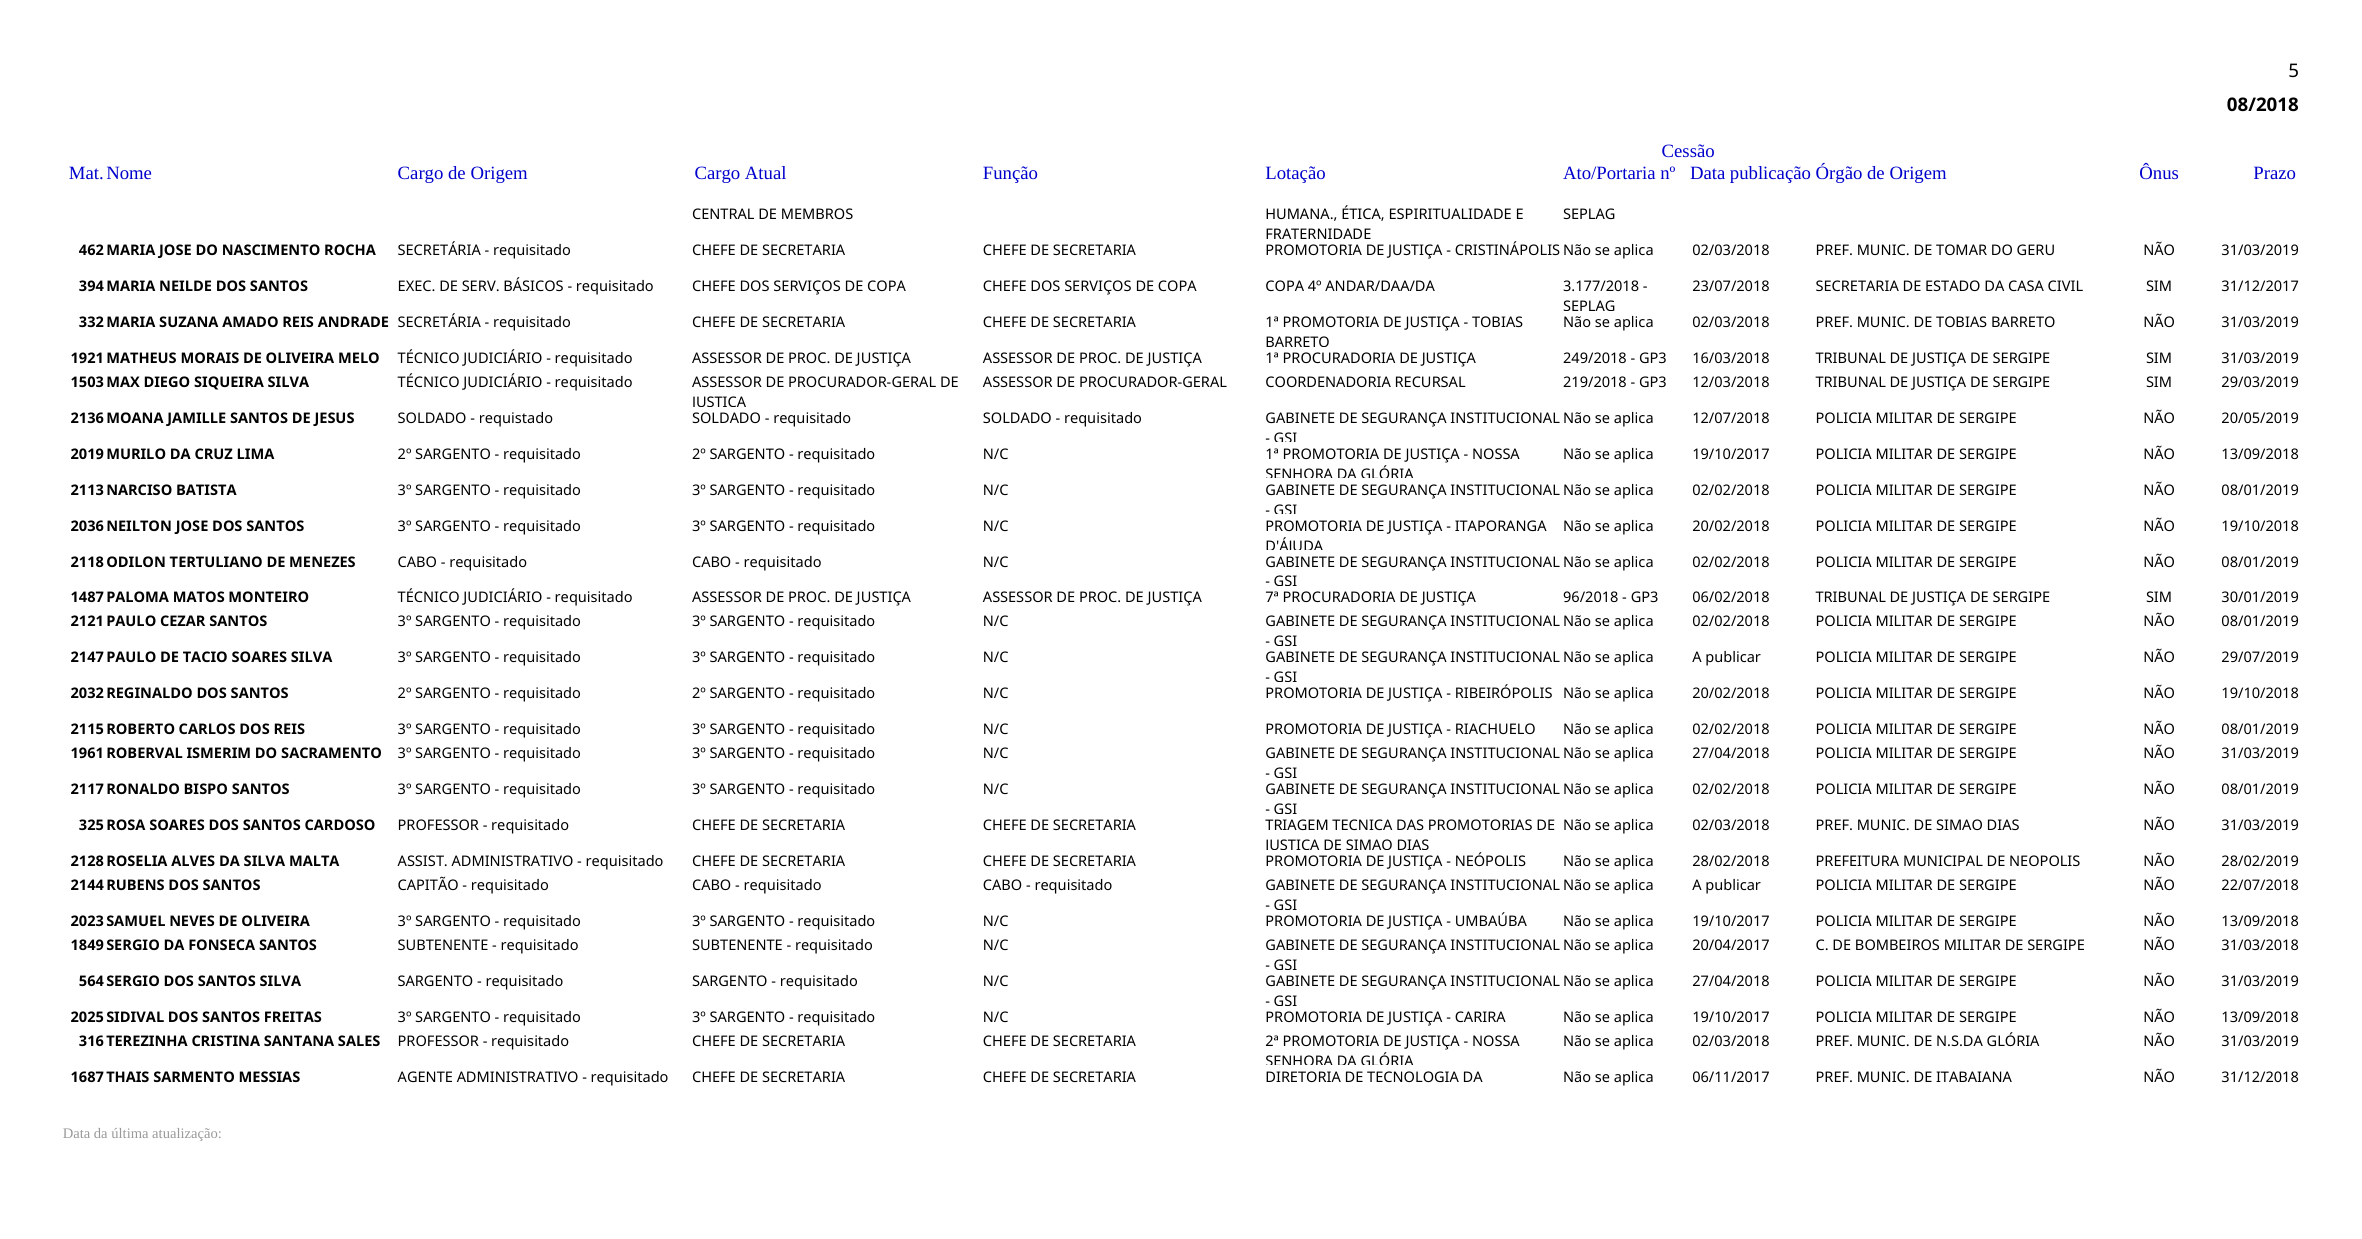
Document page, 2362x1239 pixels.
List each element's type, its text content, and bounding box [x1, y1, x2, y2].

table_cell REGINALDO DOS SANTOS [106, 683, 397, 706]
table_cell 1487 [63, 587, 103, 610]
table_cell Não se aplica [1563, 851, 1692, 873]
table_cell [0, 838, 1265, 849]
table_cell GABINETE DE SEGURANÇA INSTITUCIONAL - GSI [1265, 647, 1563, 682]
table_cell Não se aplica [1563, 240, 1692, 262]
table_cell [2299, 683, 2361, 706]
table_cell 23/07/2018 [1692, 276, 1815, 298]
table_cell 02/02/2018 [1692, 611, 1815, 634]
table_cell [1563, 538, 2361, 550]
table_cell 19/10/2018 [2199, 515, 2299, 538]
table_cell 19/10/2017 [1692, 911, 1815, 933]
table_cell [0, 502, 1265, 514]
table_cell POLICIA MILITAR DE SERGIPE [1815, 515, 2119, 538]
table_cell [0, 634, 1265, 646]
table_cell MARIA NEILDE DOS SANTOS [106, 276, 397, 298]
table_cell POLICIA MILITAR DE SERGIPE [1815, 683, 2119, 706]
table_cell Não se aplica [1563, 515, 1692, 538]
table_cell [0, 935, 63, 957]
table_cell PREFEITURA MUNICIPAL DE NEOPOLIS [1815, 851, 2119, 873]
table_cell 3.177/2018 - SEPLAG [1563, 276, 1692, 310]
table_cell 3º SARGENTO - requisitado [692, 1007, 983, 1029]
table_cell 3º SARGENTO - requisitado [692, 647, 983, 670]
table_cell 31/12/2017 [2199, 276, 2299, 298]
table_cell [1563, 706, 2361, 718]
table_cell 31/03/2019 [2199, 815, 2299, 837]
table_cell ROSA SOARES DOS SANTOS CARDOSO [106, 815, 397, 837]
table_cell POLICIA MILITAR DE SERGIPE [1815, 480, 2119, 502]
table_cell ASSESSOR DE PROCURADOR-GERAL DE JUSTIÇA [692, 372, 983, 406]
table_cell CHEFE DE SECRETARIA [692, 1031, 983, 1053]
table_cell ASSESSOR DE PROC. DE JUSTIÇA [692, 587, 983, 610]
table_cell [0, 971, 63, 993]
table_cell MARIA JOSE DO NASCIMENTO ROCHA [106, 240, 397, 262]
table_cell 06/02/2018 [1692, 587, 1815, 610]
table_cell [2299, 743, 2361, 766]
table_cell CHEFE DE SECRETARIA [983, 851, 1265, 873]
table_cell TRIBUNAL DE JUSTIÇA DE SERGIPE [1815, 372, 2119, 394]
table_cell CHEFE DOS SERVIÇOS DE COPA [692, 276, 983, 298]
table_cell 31/03/2019 [2199, 240, 2299, 262]
table_cell NÃO [2119, 683, 2199, 706]
table_cell [0, 430, 1265, 442]
table_cell COPA 4º ANDAR/DAA/DA [1265, 276, 1563, 298]
table_cell 3º SARGENTO - requisitado [692, 719, 983, 742]
table_cell PROMOTORIA DE JUSTIÇA - RIBEIRÓPOLIS [1265, 683, 1563, 718]
table_cell 31/03/2019 [2199, 348, 2299, 370]
table_cell GABINETE DE SEGURANÇA INSTITUCIONAL - GSI [1265, 971, 1563, 1005]
table_cell ROBERVAL ISMERIM DO SACRAMENTO [106, 743, 397, 766]
table_cell [0, 372, 63, 394]
table_cell 31/03/2019 [2199, 312, 2299, 334]
table_cell N/C [983, 971, 1265, 993]
table_cell NÃO [2119, 1031, 2199, 1053]
table_cell PREF. MUNIC. DE SIMAO DIAS [1815, 815, 2119, 837]
table_cell [2299, 312, 2361, 334]
table_cell 3º SARGENTO - requisitado [398, 743, 692, 766]
table_cell [1563, 766, 2361, 777]
table_cell [0, 1053, 1265, 1065]
table_cell NÃO [2119, 240, 2199, 262]
table_cell [2299, 815, 2361, 837]
table_cell 20/02/2018 [1692, 515, 1815, 538]
table_cell [2299, 57, 2361, 84]
table_cell POLICIA MILITAR DE SERGIPE [1815, 779, 2119, 801]
table_cell MOANA JAMILLE SANTOS DE JESUS [106, 408, 397, 430]
table_cell [1563, 1053, 2361, 1065]
table_cell [0, 611, 63, 634]
table_cell 02/02/2018 [1692, 551, 1815, 574]
table_cell NÃO [2119, 815, 2199, 837]
table_cell 3º SARGENTO - requisitado [692, 779, 983, 801]
table_cell [2299, 408, 2361, 430]
table_cell N/C [983, 611, 1265, 634]
table_cell 20/05/2019 [2199, 408, 2299, 430]
table_cell [0, 57, 2148, 84]
table_cell [1563, 838, 2361, 849]
table_cell N/C [983, 719, 1265, 742]
table_cell GABINETE DE SEGURANÇA INSTITUCIONAL - GSI [1265, 779, 1563, 813]
table_cell N/C [983, 444, 1265, 466]
table_cell 3º SARGENTO - requisitado [398, 911, 692, 933]
table_cell 19/10/2017 [1692, 444, 1815, 466]
table_cell [2299, 551, 2361, 574]
table_cell POLICIA MILITAR DE SERGIPE [1815, 647, 2119, 670]
table_cell [0, 1007, 63, 1029]
table_cell [0, 1031, 63, 1053]
table_cell [1563, 502, 2361, 514]
table_cell [1563, 993, 2361, 1005]
table_cell 2144 [63, 875, 103, 897]
table_cell 29/07/2019 [2199, 647, 2299, 670]
table_cell NÃO [2119, 480, 2199, 502]
table_cell [1692, 204, 2361, 226]
table_cell EXEC. DE SERV. BÁSICOS - requisitado [398, 276, 692, 298]
table_cell [0, 515, 63, 538]
table_cell NÃO [2119, 935, 2199, 957]
table_cell 2121 [63, 611, 103, 634]
table_cell PREF. MUNIC. DE TOBIAS BARRETO [1815, 312, 2119, 334]
table_cell [0, 683, 63, 706]
table_cell NÃO [2119, 875, 2199, 897]
table_cell GABINETE DE SEGURANÇA INSTITUCIONAL - GSI [1265, 875, 1563, 909]
table_cell [0, 897, 1265, 909]
table_cell ASSESSOR DE PROC. DE JUSTIÇA [983, 348, 1265, 370]
table_cell [0, 162, 60, 192]
table_cell 28/02/2018 [1692, 851, 1815, 873]
table_cell 219/2018 - GP3 [1563, 372, 1692, 394]
table_cell TEREZINHA CRISTINA SANTANA SALES [106, 1031, 397, 1053]
table_cell 2023 [63, 911, 103, 933]
table_cell 1921 [63, 348, 103, 370]
table_cell NÃO [2119, 743, 2199, 766]
table_cell CABO - requisitado [983, 875, 1265, 897]
table_cell [0, 719, 63, 742]
table_cell [0, 743, 63, 766]
table_cell 27/04/2018 [1692, 743, 1815, 766]
table_cell ASSESSOR DE PROC. DE JUSTIÇA [983, 587, 1265, 610]
table_cell A publicar [1692, 875, 1815, 897]
table_cell 2147 [63, 647, 103, 670]
table_cell Mat. [60, 162, 103, 192]
table_cell SIM [2119, 276, 2199, 298]
table_cell [2299, 480, 2361, 502]
table_cell TÉCNICO JUDICIÁRIO - requisitado [398, 372, 692, 394]
table_cell [0, 312, 63, 334]
table_cell PROMOTORIA DE JUSTIÇA - UMBAÚBA [1265, 911, 1563, 933]
table_cell [2299, 1031, 2361, 1053]
table_cell 02/02/2018 [1692, 779, 1815, 801]
table_cell 31/03/2019 [2199, 1031, 2299, 1053]
table_cell [0, 1066, 63, 1089]
table_cell 12/03/2018 [1692, 372, 1815, 394]
table_cell SUBTENENTE - requisitado [692, 935, 983, 957]
table_cell TRIBUNAL DE JUSTIÇA DE SERGIPE [1815, 348, 2119, 370]
table_cell 08/01/2019 [2199, 480, 2299, 502]
table_cell 3º SARGENTO - requisitado [398, 480, 692, 502]
table_cell NÃO [2119, 779, 2199, 801]
table_cell CENTRAL DE MEMBROS [692, 204, 983, 226]
table_cell 462 [63, 240, 103, 262]
table_cell [983, 394, 2361, 406]
table_cell 3º SARGENTO - requisitado [398, 515, 692, 538]
table_cell TÉCNICO JUDICIÁRIO - requisitado [398, 348, 692, 370]
table_cell [0, 1089, 2361, 1102]
table_cell [0, 706, 1265, 718]
table_cell Não se aplica [1563, 408, 1692, 430]
table_cell [0, 574, 1265, 586]
table_cell [0, 538, 1265, 550]
table_cell 316 [63, 1031, 103, 1053]
table_cell [1563, 957, 2361, 969]
table_cell N/C [983, 647, 1265, 670]
table_cell [0, 125, 2361, 136]
table_cell 2036 [63, 515, 103, 538]
table_cell [0, 551, 63, 574]
table_cell NÃO [2119, 444, 2199, 466]
table_cell 2115 [63, 719, 103, 742]
table_cell Não se aplica [1563, 1007, 1692, 1029]
table_cell MARIA SUZANA AMADO REIS ANDRADE [106, 312, 397, 334]
table_cell 394 [63, 276, 103, 298]
table_cell 2136 [63, 408, 103, 430]
table_cell 29/03/2019 [2199, 372, 2299, 394]
table_cell PAULO DE TACIO SOARES SILVA [106, 647, 397, 670]
table_cell 31/03/2018 [2199, 935, 2299, 957]
table_cell Lotação [1265, 162, 1563, 192]
table_cell HUMANA., ÉTICA, ESPIRITUALIDADE E FRATERNIDADE [1265, 204, 1563, 238]
table_cell 2128 [63, 851, 103, 873]
table_cell 1ª PROMOTORIA DE JUSTIÇA - TOBIAS BARRETO [1265, 312, 1563, 346]
table_cell NÃO [2119, 408, 2199, 430]
table_cell Ônus [2119, 162, 2199, 192]
table_cell 564 [63, 971, 103, 993]
table_cell CHEFE DE SECRETARIA [983, 240, 1265, 262]
table_cell NÃO [2119, 719, 2199, 742]
table_cell THAIS SARMENTO MESSIAS [106, 1066, 397, 1089]
table_cell 3º SARGENTO - requisitado [398, 611, 692, 634]
table_cell PROMOTORIA DE JUSTIÇA - RIACHUELO [1265, 719, 1563, 742]
table_cell 1ª PROMOTORIA DE JUSTIÇA - NOSSA SENHORA DA GLÓRIA [1265, 444, 1563, 478]
table_cell Prazo [2199, 162, 2296, 192]
table_cell 08/01/2019 [2199, 551, 2299, 574]
table_cell COORDENADORIA RECURSAL [1265, 372, 1563, 394]
table_cell PROMOTORIA DE JUSTIÇA - CARIRA [1265, 1007, 1563, 1029]
table_cell GABINETE DE SEGURANÇA INSTITUCIONAL - GSI [1265, 551, 1563, 586]
table_cell [1813, 140, 2361, 162]
table_cell [2299, 719, 2361, 742]
table_cell SECRETÁRIA - requisitado [398, 240, 692, 262]
table_cell NÃO [2119, 1066, 2199, 1089]
table_cell 3º SARGENTO - requisitado [692, 611, 983, 634]
table_cell Nome [106, 162, 397, 192]
table_cell [2299, 1007, 2361, 1029]
table_cell Não se aplica [1563, 480, 1692, 502]
table_cell [1563, 670, 2361, 682]
table_cell ODILON TERTULIANO DE MENEZES [106, 551, 397, 574]
table_cell [0, 408, 63, 430]
table_cell PROMOTORIA DE JUSTIÇA - NEÓPOLIS [1265, 851, 1563, 873]
table_cell NEILTON JOSE DOS SANTOS [106, 515, 397, 538]
table_cell 13/09/2018 [2199, 911, 2299, 933]
table_cell [2296, 162, 2361, 192]
table_cell 02/02/2018 [1692, 480, 1815, 502]
table_cell POLICIA MILITAR DE SERGIPE [1815, 719, 2119, 742]
table_cell TRIBUNAL DE JUSTIÇA DE SERGIPE [1815, 587, 2119, 610]
table_cell GABINETE DE SEGURANÇA INSTITUCIONAL - GSI [1265, 611, 1563, 646]
table_cell NÃO [2119, 1007, 2199, 1029]
table_cell GABINETE DE SEGURANÇA INSTITUCIONAL - GSI [1265, 480, 1563, 514]
table_cell N/C [983, 911, 1265, 933]
table_cell PROFESSOR - requisitado [398, 815, 692, 837]
table_cell 19/10/2017 [1692, 1007, 1815, 1029]
table_cell N/C [983, 515, 1265, 538]
table_cell NÃO [2119, 971, 2199, 993]
table_cell Não se aplica [1563, 815, 1692, 837]
table_cell CHEFE DE SECRETARIA [983, 312, 1265, 334]
table_cell 249/2018 - GP3 [1563, 348, 1692, 370]
table_cell [1563, 897, 2361, 909]
table_cell [0, 911, 63, 933]
table_cell Data publicação [1690, 162, 1815, 192]
table_cell 31/03/2019 [2199, 743, 2299, 766]
table_cell POLICIA MILITAR DE SERGIPE [1815, 408, 2119, 430]
table_cell 3º SARGENTO - requisitado [692, 515, 983, 538]
table_cell Não se aplica [1563, 444, 1692, 466]
table_cell [2299, 647, 2361, 670]
table_cell POLICIA MILITAR DE SERGIPE [1815, 1007, 2119, 1029]
table_cell [0, 195, 2361, 202]
table_cell C. DE BOMBEIROS MILITAR DE SERGIPE [1815, 935, 2119, 957]
table_cell 20/04/2017 [1692, 935, 1815, 957]
table_cell RONALDO BISPO SANTOS [106, 779, 397, 801]
table_cell RUBENS DOS SANTOS [106, 875, 397, 897]
table_cell [2299, 276, 2361, 298]
table_cell [0, 957, 1265, 969]
table_cell CAPITÃO - requisitado [398, 875, 692, 897]
table_cell [1563, 334, 2361, 346]
table_cell 2º SARGENTO - requisitado [692, 444, 983, 466]
table_cell DIRETORIA DE TECNOLOGIA DA [1265, 1066, 1563, 1089]
table_cell 2117 [63, 779, 103, 801]
table_cell CABO - requisitado [692, 551, 983, 574]
table_cell 31/03/2019 [2199, 971, 2299, 993]
table_cell [0, 779, 63, 801]
table_cell 2025 [63, 1007, 103, 1029]
table_cell [2299, 587, 2361, 610]
table_cell Ato/Portaria nº [1563, 162, 1690, 192]
table_cell SIM [2119, 372, 2199, 394]
table_cell 3º SARGENTO - requisitado [692, 480, 983, 502]
table_cell NÃO [2119, 851, 2199, 873]
table_cell 1ª PROCURADORIA DE JUSTIÇA [1265, 348, 1563, 370]
table_cell [0, 276, 63, 298]
table_cell N/C [983, 779, 1265, 801]
table_cell [0, 875, 63, 897]
table_cell [2299, 372, 2361, 394]
table_cell NÃO [2119, 911, 2199, 933]
table_cell [0, 466, 1265, 478]
table_cell [1563, 801, 2361, 813]
table_cell [0, 298, 1563, 310]
table_cell [0, 334, 1265, 346]
table_cell Cargo de Origem [398, 162, 692, 192]
table_cell PROFESSOR - requisitado [398, 1031, 692, 1053]
table_cell SEPLAG [1563, 204, 1692, 226]
table_cell 02/03/2018 [1692, 1031, 1815, 1053]
table_cell Não se aplica [1563, 971, 1692, 993]
table_cell [2299, 779, 2361, 801]
table_cell [0, 815, 63, 837]
table_cell POLICIA MILITAR DE SERGIPE [1815, 971, 2119, 993]
table_cell 08/01/2019 [2199, 719, 2299, 742]
table_cell SARGENTO - requisitado [398, 971, 692, 993]
table_cell SAMUEL NEVES DE OLIVEIRA [106, 911, 397, 933]
table_cell [0, 85, 2361, 91]
table_cell SOLDADO - requistado [398, 408, 692, 430]
table_cell Não se aplica [1563, 683, 1692, 706]
table_cell 3º SARGENTO - requisitado [398, 779, 692, 801]
table_cell 96/2018 - GP3 [1563, 587, 1692, 610]
table_cell 02/03/2018 [1692, 312, 1815, 334]
table_cell Não se aplica [1563, 743, 1692, 766]
table_cell N/C [983, 1007, 1265, 1029]
table_cell PROMOTORIA DE JUSTIÇA - CRISTINÁPOLIS [1265, 240, 1563, 274]
table_cell [2299, 515, 2361, 538]
table_cell 1849 [63, 935, 103, 957]
table_cell POLICIA MILITAR DE SERGIPE [1815, 551, 2119, 574]
table_cell SECRETARIA DE ESTADO DA CASA CIVIL [1815, 276, 2119, 298]
table_cell CHEFE DE SECRETARIA [692, 1066, 983, 1089]
table_cell GABINETE DE SEGURANÇA INSTITUCIONAL - GSI [1265, 935, 1563, 969]
table_cell CHEFE DE SECRETARIA [692, 240, 983, 262]
table_cell GABINETE DE SEGURANÇA INSTITUCIONAL - GSI [1265, 408, 1563, 442]
table_cell NÃO [2119, 515, 2199, 538]
table_cell [2299, 444, 2361, 466]
table_header [0, 0, 2361, 57]
table_cell 3º SARGENTO - requisitado [398, 647, 692, 670]
table_cell 06/11/2017 [1692, 1066, 1815, 1089]
table_cell Não se aplica [1563, 1066, 1692, 1089]
table_cell 22/07/2018 [2199, 875, 2299, 897]
table_cell 3º SARGENTO - requisitado [692, 911, 983, 933]
table_cell 2113 [63, 480, 103, 502]
table_cell [0, 204, 692, 226]
table_cell NÃO [2119, 551, 2199, 574]
table_cell [0, 444, 63, 466]
table_cell CHEFE DE SECRETARIA [692, 815, 983, 837]
table_cell [0, 851, 63, 873]
table_cell 2º SARGENTO - requisitado [398, 683, 692, 706]
table_cell 332 [63, 312, 103, 334]
table_cell 28/02/2019 [2199, 851, 2299, 873]
table_cell Cargo Atual [694, 162, 983, 192]
table_cell CHEFE DE SECRETARIA [692, 851, 983, 873]
table_cell SUBTENENTE - requisitado [398, 935, 692, 957]
table_cell CHEFE DE SECRETARIA [983, 815, 1265, 837]
table_cell [0, 587, 63, 610]
table_cell SIDIVAL DOS SANTOS FREITAS [106, 1007, 397, 1029]
table_cell 2118 [63, 551, 103, 574]
table_cell PREF. MUNIC. DE TOMAR DO GERU [1815, 240, 2119, 262]
table_cell [2299, 935, 2361, 957]
table_cell NÃO [2119, 611, 2199, 634]
table_cell [0, 91, 2202, 124]
table_cell Não se aplica [1563, 611, 1692, 634]
table_cell NÃO [2119, 647, 2199, 670]
table_cell [2299, 971, 2361, 993]
table_cell 02/03/2018 [1692, 240, 1815, 262]
table_cell ASSIST. ADMINISTRATIVO - requisitado [398, 851, 692, 873]
table_cell CABO - requisitado [398, 551, 692, 574]
table_cell 7ª PROCURADORIA DE JUSTIÇA [1265, 587, 1563, 610]
table_cell 325 [63, 815, 103, 837]
table_cell [2299, 1066, 2361, 1089]
table_cell [0, 263, 1265, 274]
table_cell NÃO [2119, 312, 2199, 334]
table_cell SERGIO DA FONSECA SANTOS [106, 935, 397, 957]
table_cell [1563, 574, 2361, 586]
table_cell N/C [983, 551, 1265, 574]
table_cell NARCISO BATISTA [106, 480, 397, 502]
table_cell [0, 1103, 2361, 1125]
table_cell [2299, 91, 2361, 124]
table_cell [0, 766, 1265, 777]
table_cell TRIAGEM TECNICA DAS PROMOTORIAS DE JUSTIÇA DE SIMAO DIAS [1265, 815, 1563, 849]
table_cell N/C [983, 935, 1265, 957]
table_cell MAX DIEGO SIQUEIRA SILVA [106, 372, 397, 394]
table_cell Não se aplica [1563, 911, 1692, 933]
table_cell CHEFE DE SECRETARIA [983, 1031, 1265, 1053]
table_cell POLICIA MILITAR DE SERGIPE [1815, 444, 2119, 466]
table_cell Não se aplica [1563, 1031, 1692, 1053]
table_cell N/C [983, 683, 1265, 706]
table_cell 13/09/2018 [2199, 444, 2299, 466]
table_cell CHEFE DOS SERVIÇOS DE COPA [983, 276, 1265, 298]
table_cell 2032 [63, 683, 103, 706]
table_cell [2299, 911, 2361, 933]
table_cell [0, 226, 1265, 238]
table_cell 19/10/2018 [2199, 683, 2299, 706]
table_cell N/C [983, 743, 1265, 766]
table_cell ROBERTO CARLOS DOS REIS [106, 719, 397, 742]
table_cell 02/03/2018 [1692, 815, 1815, 837]
table_cell SARGENTO - requisitado [692, 971, 983, 993]
table_cell CHEFE DE SECRETARIA [983, 1066, 1265, 1089]
table_cell [0, 140, 1563, 162]
table_cell CABO - requisitado [692, 875, 983, 897]
table_cell MATHEUS MORAIS DE OLIVEIRA MELO [106, 348, 397, 370]
table_cell N/C [983, 480, 1265, 502]
table_cell [2299, 348, 2361, 370]
table_cell Data da última atualização: [63, 1125, 254, 1149]
table_cell PALOMA MATOS MONTEIRO [106, 587, 397, 610]
table_cell ROSELIA ALVES DA SILVA MALTA [106, 851, 397, 873]
table_cell A publicar [1692, 647, 1815, 670]
table_cell ASSESSOR DE PROC. DE JUSTIÇA [692, 348, 983, 370]
table_cell Não se aplica [1563, 551, 1692, 574]
table_cell GABINETE DE SEGURANÇA INSTITUCIONAL - GSI [1265, 743, 1563, 777]
table_cell 08/01/2019 [2199, 611, 2299, 634]
table_cell 20/02/2018 [1692, 683, 1815, 706]
table_cell CHEFE DE SECRETARIA [692, 312, 983, 334]
table_cell [0, 801, 1265, 813]
table_cell AGENTE ADMINISTRATIVO - requisitado [398, 1066, 692, 1089]
table_cell [0, 993, 1265, 1005]
table_cell 12/07/2018 [1692, 408, 1815, 430]
table_cell 2º SARGENTO - requisitado [398, 444, 692, 466]
table_cell TÉCNICO JUDICIÁRIO - requisitado [398, 587, 692, 610]
table_cell [2299, 851, 2361, 873]
table_cell ASSESSOR DE PROCURADOR-GERAL [983, 372, 1265, 394]
table_cell POLICIA MILITAR DE SERGIPE [1815, 911, 2119, 933]
table_cell 2º SARGENTO - requisitado [692, 683, 983, 706]
table_cell SERGIO DOS SANTOS SILVA [106, 971, 397, 993]
table_cell 02/02/2018 [1692, 719, 1815, 742]
table_cell [1563, 430, 2361, 442]
table_cell POLICIA MILITAR DE SERGIPE [1815, 611, 2119, 634]
table_cell SIM [2119, 348, 2199, 370]
table_cell [0, 394, 692, 406]
table_cell SECRETÁRIA - requisitado [398, 312, 692, 334]
table_cell 2ª PROMOTORIA DE JUSTIÇA - NOSSA SENHORA DA GLÓRIA [1265, 1031, 1563, 1065]
table_cell [0, 240, 63, 262]
table_cell [0, 348, 63, 370]
table_cell [0, 1126, 63, 1149]
table_cell [1563, 634, 2361, 646]
table_cell 1961 [63, 743, 103, 766]
table_cell [1563, 226, 2361, 238]
table_cell 3º SARGENTO - requisitado [398, 1007, 692, 1029]
table_cell Função [983, 162, 1265, 192]
table_cell 31/12/2018 [2199, 1066, 2299, 1089]
table_cell Não se aplica [1563, 875, 1692, 897]
table_cell 08/01/2019 [2199, 779, 2299, 801]
table_cell [2299, 611, 2361, 634]
table_cell Cessão [1563, 140, 1813, 162]
table_cell Não se aplica [1563, 647, 1692, 670]
table_cell Não se aplica [1563, 935, 1692, 957]
table_cell [1563, 466, 2361, 478]
table_cell Não se aplica [1563, 312, 1692, 334]
table_cell [2299, 875, 2361, 897]
table_cell [1563, 263, 2361, 274]
table_cell 13/09/2018 [2199, 1007, 2299, 1029]
table_cell 27/04/2018 [1692, 971, 1815, 993]
table_cell SOLDADO - requisitado [983, 408, 1265, 430]
table_cell PREF. MUNIC. DE ITABAIANA [1815, 1066, 2119, 1089]
table_cell 2019 [63, 444, 103, 466]
table_cell PAULO CEZAR SANTOS [106, 611, 397, 634]
table_cell 30/01/2019 [2199, 587, 2299, 610]
table_cell PROMOTORIA DE JUSTIÇA - ITAPORANGA D'ÁJUDA [1265, 515, 1563, 550]
table_cell [0, 670, 1265, 682]
table_cell [0, 480, 63, 502]
table_cell [254, 1126, 2361, 1149]
table_cell Órgão de Origem [1815, 162, 2119, 192]
table_cell [0, 647, 63, 670]
table_cell 16/03/2018 [1692, 348, 1815, 370]
table_cell 08/2018 [2202, 91, 2299, 124]
table_cell 5 [2148, 57, 2299, 84]
table_cell SIM [2119, 587, 2199, 610]
table_cell [1692, 298, 2361, 310]
table_cell SOLDADO - requisitado [692, 408, 983, 430]
table_cell 1503 [63, 372, 103, 394]
table_cell Não se aplica [1563, 779, 1692, 801]
table_cell 3º SARGENTO - requisitado [398, 719, 692, 742]
table_cell [2299, 240, 2361, 262]
table_cell PREF. MUNIC. DE N.S.DA GLÓRIA [1815, 1031, 2119, 1053]
table_cell POLICIA MILITAR DE SERGIPE [1815, 743, 2119, 766]
table_cell MURILO DA CRUZ LIMA [106, 444, 397, 466]
table_cell POLICIA MILITAR DE SERGIPE [1815, 875, 2119, 897]
table_cell [983, 204, 1265, 226]
table_cell 3º SARGENTO - requisitado [692, 743, 983, 766]
table_cell 1687 [63, 1066, 103, 1089]
table_cell Não se aplica [1563, 719, 1692, 742]
